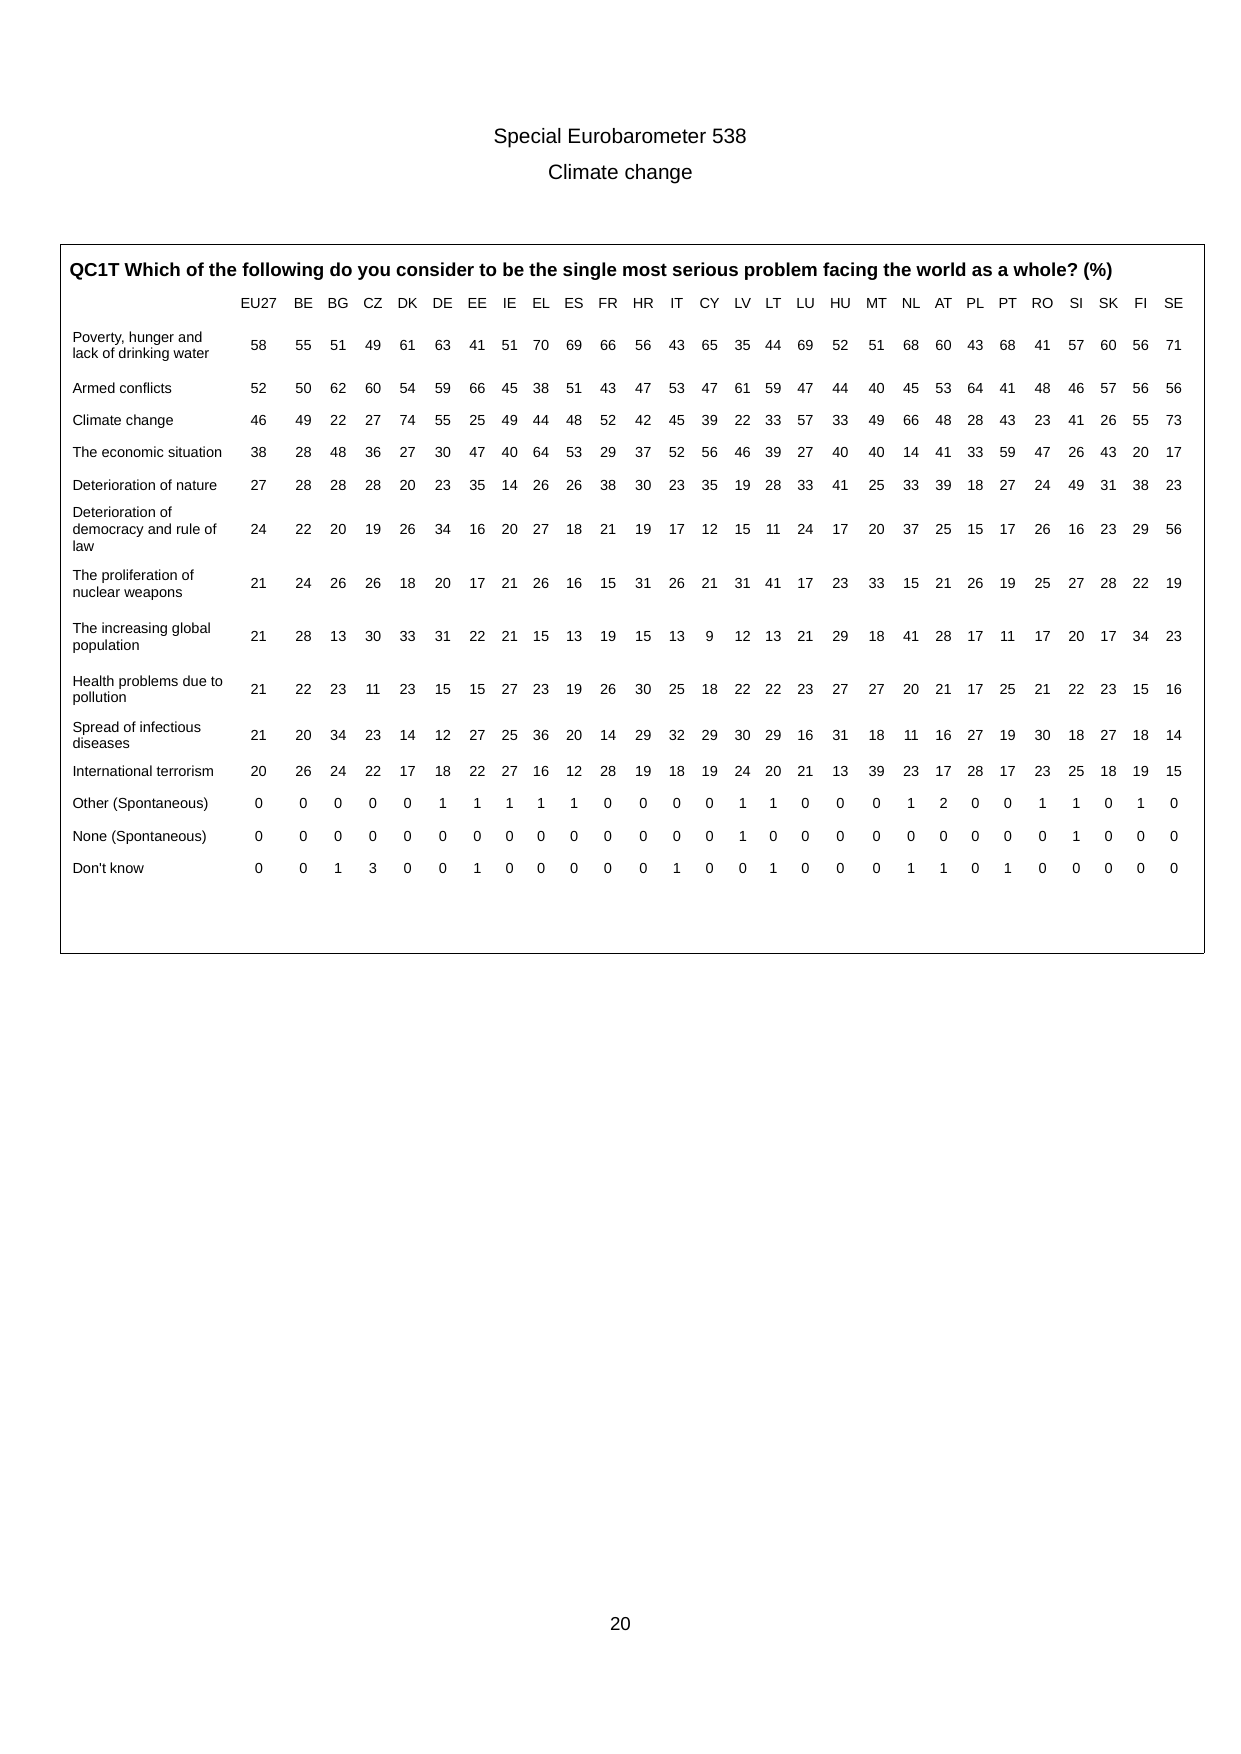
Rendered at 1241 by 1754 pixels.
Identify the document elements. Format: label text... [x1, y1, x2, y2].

table_cell 41 [1024, 319, 1061, 372]
table_cell 47 [692, 372, 727, 404]
table_cell [625, 884, 661, 917]
table_cell 23 [894, 755, 928, 787]
table_cell 56 [1156, 372, 1191, 404]
table_cell [894, 884, 928, 917]
table_cell 19 [727, 469, 758, 501]
table_cell 0 [525, 852, 557, 884]
table_cell Armed conflicts [69, 372, 231, 404]
table_cell 33 [959, 436, 991, 469]
table_cell 51 [320, 319, 356, 372]
table_cell 20 [390, 469, 425, 501]
table_cell 27 [959, 715, 991, 755]
table_cell 20 [1061, 610, 1091, 663]
table_cell 18 [859, 610, 894, 663]
table_header IE [494, 286, 525, 319]
table_cell 23 [356, 715, 390, 755]
table_cell 68 [894, 319, 928, 372]
table_cell 1 [758, 852, 788, 884]
table_cell 15 [1156, 755, 1191, 787]
table_cell 41 [758, 557, 788, 610]
table_cell 21 [231, 715, 286, 755]
table_cell 27 [1061, 557, 1091, 610]
table_cell 19 [625, 755, 661, 787]
table_cell 19 [1125, 755, 1156, 787]
table_header MT [859, 286, 894, 319]
table_cell 0 [692, 820, 727, 852]
table_cell Deterioration of democracy and rule of law [69, 501, 231, 557]
table_cell 27 [494, 663, 525, 715]
table_cell 41 [1061, 404, 1091, 436]
table_cell 49 [1061, 469, 1091, 501]
table_cell 52 [822, 319, 858, 372]
table_cell 43 [591, 372, 625, 404]
table_cell 23 [1024, 404, 1061, 436]
table_cell 21 [692, 557, 727, 610]
table_cell Spread of infectious diseases [69, 715, 231, 755]
table_cell 48 [557, 404, 591, 436]
table_cell 30 [625, 469, 661, 501]
table_cell 0 [789, 852, 822, 884]
table_cell 0 [625, 852, 661, 884]
table_cell 26 [1091, 404, 1125, 436]
table_cell 40 [859, 436, 894, 469]
table_cell 21 [494, 557, 525, 610]
table_cell 15 [425, 663, 460, 715]
table_cell 22 [460, 610, 494, 663]
table_cell 53 [557, 436, 591, 469]
table_cell 51 [557, 372, 591, 404]
table_cell 21 [591, 501, 625, 557]
table_cell 3 [356, 852, 390, 884]
table_cell 27 [859, 663, 894, 715]
table_cell 20 [231, 755, 286, 787]
table_cell [460, 884, 494, 917]
table_header DE [425, 286, 460, 319]
table_cell 13 [557, 610, 591, 663]
table_cell International terrorism [69, 755, 231, 787]
table_cell 20 [1125, 436, 1156, 469]
table_cell 27 [356, 404, 390, 436]
table_cell 36 [525, 715, 557, 755]
table_cell 42 [625, 404, 661, 436]
table_cell 13 [758, 610, 788, 663]
table_cell 71 [1156, 319, 1191, 372]
table_cell 28 [320, 469, 356, 501]
table_cell 19 [356, 501, 390, 557]
table_cell 0 [692, 852, 727, 884]
table_cell 26 [390, 501, 425, 557]
table_cell 64 [525, 436, 557, 469]
table_cell 55 [286, 319, 320, 372]
table_header SE [1156, 286, 1191, 319]
table_cell 48 [928, 404, 959, 436]
table_cell 33 [758, 404, 788, 436]
table_cell 27 [991, 469, 1024, 501]
table_cell 24 [320, 755, 356, 787]
table_cell 25 [991, 663, 1024, 715]
table_cell 39 [692, 404, 727, 436]
table_header [69, 286, 231, 319]
table_cell 16 [557, 557, 591, 610]
table_cell 57 [1091, 372, 1125, 404]
table_cell 69 [789, 319, 822, 372]
table_header HU [822, 286, 858, 319]
table_cell 22 [758, 663, 788, 715]
table_cell 0 [494, 852, 525, 884]
table_cell 1 [425, 787, 460, 819]
table_cell 15 [727, 501, 758, 557]
table_cell 0 [320, 787, 356, 819]
table_cell 17 [991, 755, 1024, 787]
table_cell 26 [661, 557, 692, 610]
table_cell 28 [286, 436, 320, 469]
table_cell Poverty, hunger and lack of drinking water [69, 319, 231, 372]
table_cell 15 [591, 557, 625, 610]
table_cell The increasing global population [69, 610, 231, 663]
table_cell 26 [1024, 501, 1061, 557]
table_cell 0 [959, 787, 991, 819]
table_cell 0 [356, 820, 390, 852]
table_cell [356, 884, 390, 917]
table_cell 14 [1156, 715, 1191, 755]
table_cell 73 [1156, 404, 1191, 436]
table_cell 11 [991, 610, 1024, 663]
table_cell 49 [286, 404, 320, 436]
table_cell 18 [959, 469, 991, 501]
table_cell 22 [1061, 663, 1091, 715]
table_cell [692, 884, 727, 917]
table_cell 13 [822, 755, 858, 787]
table_cell [859, 884, 894, 917]
table_cell 31 [727, 557, 758, 610]
table_cell 1 [991, 852, 1024, 884]
table_cell 1 [320, 852, 356, 884]
table_cell [1156, 884, 1191, 917]
table_cell 66 [460, 372, 494, 404]
table_cell 19 [692, 755, 727, 787]
table_cell 0 [789, 820, 822, 852]
table_cell [390, 884, 425, 917]
table_cell 17 [460, 557, 494, 610]
table_cell 0 [425, 852, 460, 884]
table_cell 54 [390, 372, 425, 404]
table_header EE [460, 286, 494, 319]
table_cell 53 [928, 372, 959, 404]
table_cell Climate change [69, 404, 231, 436]
table_cell 24 [286, 557, 320, 610]
table_cell 0 [991, 787, 1024, 819]
table_cell 16 [928, 715, 959, 755]
table_cell 19 [991, 557, 1024, 610]
table_cell 1 [928, 852, 959, 884]
table_cell Health problems due to pollution [69, 663, 231, 715]
table_cell 18 [661, 755, 692, 787]
table_cell 20 [557, 715, 591, 755]
table_cell 35 [460, 469, 494, 501]
table_cell 21 [928, 557, 959, 610]
table_cell 27 [460, 715, 494, 755]
table_cell 26 [1061, 436, 1091, 469]
table_cell 22 [286, 501, 320, 557]
table_cell The proliferation of nuclear weapons [69, 557, 231, 610]
table_cell 44 [525, 404, 557, 436]
table_cell 24 [789, 501, 822, 557]
table_cell 41 [991, 372, 1024, 404]
table_cell 21 [231, 663, 286, 715]
table_cell 35 [727, 319, 758, 372]
table_cell 40 [494, 436, 525, 469]
table_cell 0 [557, 852, 591, 884]
table_cell 30 [1024, 715, 1061, 755]
table_cell 20 [494, 501, 525, 557]
table_cell 20 [286, 715, 320, 755]
table_cell [557, 884, 591, 917]
table_cell 22 [320, 404, 356, 436]
table_cell 14 [894, 436, 928, 469]
table_cell 52 [661, 436, 692, 469]
table_cell 43 [1091, 436, 1125, 469]
table_cell 23 [822, 557, 858, 610]
table_cell [1061, 884, 1091, 917]
table_cell 62 [320, 372, 356, 404]
table_cell 15 [625, 610, 661, 663]
table_cell 18 [390, 557, 425, 610]
table_header PL [959, 286, 991, 319]
table_cell 17 [959, 610, 991, 663]
table_cell 25 [1061, 755, 1091, 787]
table_cell 29 [822, 610, 858, 663]
table_cell 0 [1061, 852, 1091, 884]
table_cell 43 [959, 319, 991, 372]
table_cell 28 [356, 469, 390, 501]
table_cell [789, 884, 822, 917]
table_cell 16 [1061, 501, 1091, 557]
table_cell 27 [231, 469, 286, 501]
table_cell 11 [356, 663, 390, 715]
table_cell 19 [591, 610, 625, 663]
table_cell 0 [661, 820, 692, 852]
table_cell 0 [822, 820, 858, 852]
table_cell 0 [1024, 852, 1061, 884]
table_cell 20 [859, 501, 894, 557]
table_cell 39 [928, 469, 959, 501]
table_cell 0 [231, 820, 286, 852]
table_cell 48 [1024, 372, 1061, 404]
table_cell 58 [231, 319, 286, 372]
table_cell 0 [692, 787, 727, 819]
table_cell 38 [231, 436, 286, 469]
table_cell 18 [859, 715, 894, 755]
table_cell 40 [859, 372, 894, 404]
table_cell 23 [1024, 755, 1061, 787]
table_cell 30 [727, 715, 758, 755]
table_cell [286, 884, 320, 917]
table_cell 0 [1156, 787, 1191, 819]
table_cell 18 [557, 501, 591, 557]
table_cell 47 [1024, 436, 1061, 469]
table_cell 56 [625, 319, 661, 372]
table_cell 39 [859, 755, 894, 787]
table_cell 61 [390, 319, 425, 372]
table_cell 14 [390, 715, 425, 755]
table_cell 18 [1125, 715, 1156, 755]
table_cell 25 [1024, 557, 1061, 610]
table_cell 44 [822, 372, 858, 404]
table_cell 17 [822, 501, 858, 557]
table_cell 1 [1024, 787, 1061, 819]
table_cell 18 [692, 663, 727, 715]
table_cell [822, 884, 858, 917]
table_cell [69, 884, 231, 917]
table_cell 39 [758, 436, 788, 469]
table_cell 15 [525, 610, 557, 663]
table_cell 41 [460, 319, 494, 372]
table_cell 0 [625, 820, 661, 852]
table_cell 1 [894, 852, 928, 884]
table_cell 38 [525, 372, 557, 404]
table_cell 0 [789, 787, 822, 819]
table_cell 23 [320, 663, 356, 715]
table_cell 51 [859, 319, 894, 372]
table_cell 57 [1061, 319, 1091, 372]
table_cell 41 [822, 469, 858, 501]
table_cell 1 [661, 852, 692, 884]
table_cell 21 [789, 610, 822, 663]
table_cell 46 [231, 404, 286, 436]
table_cell 51 [494, 319, 525, 372]
table_cell [494, 884, 525, 917]
table_cell 26 [591, 663, 625, 715]
table_cell 41 [894, 610, 928, 663]
table_cell 28 [286, 469, 320, 501]
table_cell [1091, 884, 1125, 917]
table_cell 12 [425, 715, 460, 755]
table_cell 0 [286, 852, 320, 884]
table_cell 66 [591, 319, 625, 372]
table_cell 25 [494, 715, 525, 755]
table_cell 59 [425, 372, 460, 404]
table_cell 31 [822, 715, 858, 755]
table_cell 0 [1125, 820, 1156, 852]
table_cell 0 [859, 787, 894, 819]
table_cell 28 [928, 610, 959, 663]
table_cell 25 [859, 469, 894, 501]
table_cell 0 [286, 787, 320, 819]
table_cell 26 [525, 557, 557, 610]
table_cell 23 [390, 663, 425, 715]
table_cell 44 [758, 319, 788, 372]
table_cell [1125, 884, 1156, 917]
table_cell 28 [959, 404, 991, 436]
table_cell 60 [1091, 319, 1125, 372]
table_cell 33 [894, 469, 928, 501]
table_cell 0 [661, 787, 692, 819]
table_cell 50 [286, 372, 320, 404]
table_cell [758, 884, 788, 917]
table_header FR [591, 286, 625, 319]
table_cell 28 [758, 469, 788, 501]
table_cell 25 [460, 404, 494, 436]
table_cell 18 [425, 755, 460, 787]
table_header IT [661, 286, 692, 319]
table_cell 29 [1125, 501, 1156, 557]
table_cell 49 [356, 319, 390, 372]
table_cell 21 [494, 610, 525, 663]
table_cell 0 [320, 820, 356, 852]
table_header SI [1061, 286, 1091, 319]
table_cell 55 [1125, 404, 1156, 436]
table_cell 46 [1061, 372, 1091, 404]
table_cell 17 [1024, 610, 1061, 663]
table_header ES [557, 286, 591, 319]
table_cell 21 [928, 663, 959, 715]
table_cell 18 [1061, 715, 1091, 755]
table_cell 16 [789, 715, 822, 755]
table_cell 43 [661, 319, 692, 372]
table_cell 36 [356, 436, 390, 469]
table_cell 59 [991, 436, 1024, 469]
table_cell 11 [758, 501, 788, 557]
text QC1T Which of the following do you consider to be the single most serious problem facing the world as a whole? (%) [69, 259, 1195, 281]
table_cell 0 [894, 820, 928, 852]
table_cell 70 [525, 319, 557, 372]
table_cell 61 [727, 372, 758, 404]
table_cell The economic situation [69, 436, 231, 469]
table_cell 23 [525, 663, 557, 715]
table_cell 30 [625, 663, 661, 715]
table_cell 46 [727, 436, 758, 469]
table_cell [525, 884, 557, 917]
table_cell 25 [928, 501, 959, 557]
table_cell 34 [1125, 610, 1156, 663]
table_header AT [928, 286, 959, 319]
table_cell 69 [557, 319, 591, 372]
table_cell 17 [390, 755, 425, 787]
table_cell 23 [1156, 610, 1191, 663]
table_cell 26 [286, 755, 320, 787]
table_cell 29 [692, 715, 727, 755]
table_cell 0 [525, 820, 557, 852]
table_cell 29 [758, 715, 788, 755]
table_cell 56 [692, 436, 727, 469]
table_cell 22 [356, 755, 390, 787]
table_cell 1 [727, 787, 758, 819]
table_cell 0 [1091, 820, 1125, 852]
table_cell 0 [959, 852, 991, 884]
table_header BG [320, 286, 356, 319]
table_cell 23 [661, 469, 692, 501]
table_cell 0 [231, 852, 286, 884]
table_cell 56 [1125, 319, 1156, 372]
table_cell 48 [320, 436, 356, 469]
table_cell 30 [425, 436, 460, 469]
table_cell 1 [1061, 787, 1091, 819]
table_cell 21 [231, 610, 286, 663]
table_cell 56 [1125, 372, 1156, 404]
table_cell 15 [959, 501, 991, 557]
table_cell 17 [1156, 436, 1191, 469]
table_cell 15 [894, 557, 928, 610]
table_cell [928, 884, 959, 917]
table_cell 21 [231, 557, 286, 610]
table_header BE [286, 286, 320, 319]
table_cell 1 [460, 852, 494, 884]
table_cell 0 [1156, 820, 1191, 852]
table_header EU27 [231, 286, 286, 319]
table_cell 1 [1061, 820, 1091, 852]
table_cell [591, 884, 625, 917]
table_cell 31 [625, 557, 661, 610]
table_cell 24 [727, 755, 758, 787]
table_cell 0 [991, 820, 1024, 852]
table_cell 60 [356, 372, 390, 404]
table_cell 26 [320, 557, 356, 610]
table_cell [991, 884, 1024, 917]
table_cell [661, 884, 692, 917]
table_cell 31 [1091, 469, 1125, 501]
table_cell 19 [991, 715, 1024, 755]
table_cell 0 [625, 787, 661, 819]
table_cell 32 [661, 715, 692, 755]
table_cell 0 [1091, 787, 1125, 819]
table_cell 0 [591, 787, 625, 819]
table_cell 17 [789, 557, 822, 610]
table_cell 28 [286, 610, 320, 663]
table_cell 43 [991, 404, 1024, 436]
table_cell 37 [625, 436, 661, 469]
table_cell 33 [789, 469, 822, 501]
table_cell 26 [959, 557, 991, 610]
table_cell [425, 884, 460, 917]
table_cell 29 [591, 436, 625, 469]
table_cell 0 [390, 852, 425, 884]
table_cell 74 [390, 404, 425, 436]
table_cell 0 [356, 787, 390, 819]
table_cell 65 [692, 319, 727, 372]
table_cell 0 [1156, 852, 1191, 884]
table_cell 20 [894, 663, 928, 715]
table_header RO [1024, 286, 1061, 319]
table_header FI [1125, 286, 1156, 319]
table_cell 23 [789, 663, 822, 715]
table_cell 25 [661, 663, 692, 715]
table_cell 64 [959, 372, 991, 404]
table_header CY [692, 286, 727, 319]
table_cell [231, 884, 286, 917]
table_cell 45 [494, 372, 525, 404]
table_cell 27 [390, 436, 425, 469]
table_cell 0 [460, 820, 494, 852]
table_cell 17 [959, 663, 991, 715]
table_cell 27 [789, 436, 822, 469]
table_cell 0 [390, 820, 425, 852]
table_cell 22 [286, 663, 320, 715]
table_cell 0 [1125, 852, 1156, 884]
table_cell 2 [928, 787, 959, 819]
table_cell 1 [494, 787, 525, 819]
table_cell 30 [356, 610, 390, 663]
table_cell 15 [1125, 663, 1156, 715]
table_cell 12 [727, 610, 758, 663]
table_header EL [525, 286, 557, 319]
table_cell 0 [286, 820, 320, 852]
table_cell 11 [894, 715, 928, 755]
table_cell 29 [625, 715, 661, 755]
table_cell 0 [822, 787, 858, 819]
table_cell 56 [1156, 501, 1191, 557]
table_cell 31 [425, 610, 460, 663]
table_cell None (Spontaneous) [69, 820, 231, 852]
table_cell 1 [460, 787, 494, 819]
table_cell 52 [591, 404, 625, 436]
table_cell 0 [859, 852, 894, 884]
table_cell 1 [557, 787, 591, 819]
table_cell 0 [425, 820, 460, 852]
table_cell 23 [1156, 469, 1191, 501]
table_cell 57 [789, 404, 822, 436]
table_cell 12 [692, 501, 727, 557]
table_cell 16 [525, 755, 557, 787]
table_cell 37 [894, 501, 928, 557]
table_header PT [991, 286, 1024, 319]
table_cell 34 [320, 715, 356, 755]
table_cell 13 [661, 610, 692, 663]
table_header CZ [356, 286, 390, 319]
table_cell 23 [425, 469, 460, 501]
table_cell 27 [494, 755, 525, 787]
table_cell 1 [758, 787, 788, 819]
table_cell [959, 884, 991, 917]
table_cell 53 [661, 372, 692, 404]
table_cell 0 [494, 820, 525, 852]
table_cell 17 [1091, 610, 1125, 663]
table_cell 16 [1156, 663, 1191, 715]
table_cell 35 [692, 469, 727, 501]
table_cell 22 [1125, 557, 1156, 610]
table_cell 63 [425, 319, 460, 372]
table_cell 18 [1091, 755, 1125, 787]
table_header LV [727, 286, 758, 319]
table_cell 22 [460, 755, 494, 787]
table_cell 1 [1125, 787, 1156, 819]
table_cell Don't know [69, 852, 231, 884]
table_cell 49 [859, 404, 894, 436]
table_cell 21 [1024, 663, 1061, 715]
table_cell 22 [727, 404, 758, 436]
table_cell 19 [557, 663, 591, 715]
table_cell 27 [822, 663, 858, 715]
table_cell 17 [661, 501, 692, 557]
table_cell 16 [460, 501, 494, 557]
table_cell 19 [1156, 557, 1191, 610]
table_cell 0 [557, 820, 591, 852]
table_cell 26 [356, 557, 390, 610]
table_cell 52 [231, 372, 286, 404]
table_cell 24 [1024, 469, 1061, 501]
table_cell 20 [320, 501, 356, 557]
table_cell 47 [625, 372, 661, 404]
table_cell 0 [1091, 852, 1125, 884]
table_cell 1 [894, 787, 928, 819]
table_cell 20 [425, 557, 460, 610]
table_cell 41 [928, 436, 959, 469]
table_cell Deterioration of nature [69, 469, 231, 501]
table_cell 19 [625, 501, 661, 557]
table_cell [727, 884, 758, 917]
table_cell 38 [1125, 469, 1156, 501]
table_cell 47 [789, 372, 822, 404]
table_header SK [1091, 286, 1125, 319]
table_cell 55 [425, 404, 460, 436]
table_cell 0 [1024, 820, 1061, 852]
table_cell 24 [231, 501, 286, 557]
table_header NL [894, 286, 928, 319]
table_cell 27 [1091, 715, 1125, 755]
table_cell 0 [591, 852, 625, 884]
table_cell 38 [591, 469, 625, 501]
table_cell 0 [758, 820, 788, 852]
table_cell 33 [859, 557, 894, 610]
table_cell 22 [727, 663, 758, 715]
table_cell 0 [727, 852, 758, 884]
table_cell 17 [991, 501, 1024, 557]
table_cell Other (Spontaneous) [69, 787, 231, 819]
table_cell 23 [1091, 501, 1125, 557]
table_cell [320, 884, 356, 917]
table_cell 49 [494, 404, 525, 436]
table_header HR [625, 286, 661, 319]
table_cell 33 [822, 404, 858, 436]
table_cell 0 [591, 820, 625, 852]
table_cell 20 [758, 755, 788, 787]
table_cell 0 [822, 852, 858, 884]
table_header DK [390, 286, 425, 319]
table_header LU [789, 286, 822, 319]
table_cell 45 [894, 372, 928, 404]
table_cell 0 [231, 787, 286, 819]
table_cell 14 [494, 469, 525, 501]
table_cell 45 [661, 404, 692, 436]
table_cell 28 [591, 755, 625, 787]
table_cell 27 [525, 501, 557, 557]
table_cell 26 [525, 469, 557, 501]
table_cell 21 [789, 755, 822, 787]
table_cell 0 [390, 787, 425, 819]
table_cell 1 [525, 787, 557, 819]
table_cell 33 [390, 610, 425, 663]
table_cell 0 [928, 820, 959, 852]
table_cell 17 [928, 755, 959, 787]
table_cell 9 [692, 610, 727, 663]
table_cell 34 [425, 501, 460, 557]
table_cell 66 [894, 404, 928, 436]
table_cell 1 [727, 820, 758, 852]
table_cell 40 [822, 436, 858, 469]
table_cell 13 [320, 610, 356, 663]
table_cell 0 [959, 820, 991, 852]
table_header LT [758, 286, 788, 319]
table_cell 60 [928, 319, 959, 372]
table_cell 68 [991, 319, 1024, 372]
table_cell 15 [460, 663, 494, 715]
table_cell [1024, 884, 1061, 917]
table_cell 28 [959, 755, 991, 787]
table_cell 28 [1091, 557, 1125, 610]
table_cell 47 [460, 436, 494, 469]
table_cell 14 [591, 715, 625, 755]
table_cell 26 [557, 469, 591, 501]
table_cell 12 [557, 755, 591, 787]
table_cell 59 [758, 372, 788, 404]
table_cell 23 [1091, 663, 1125, 715]
table_cell 0 [859, 820, 894, 852]
